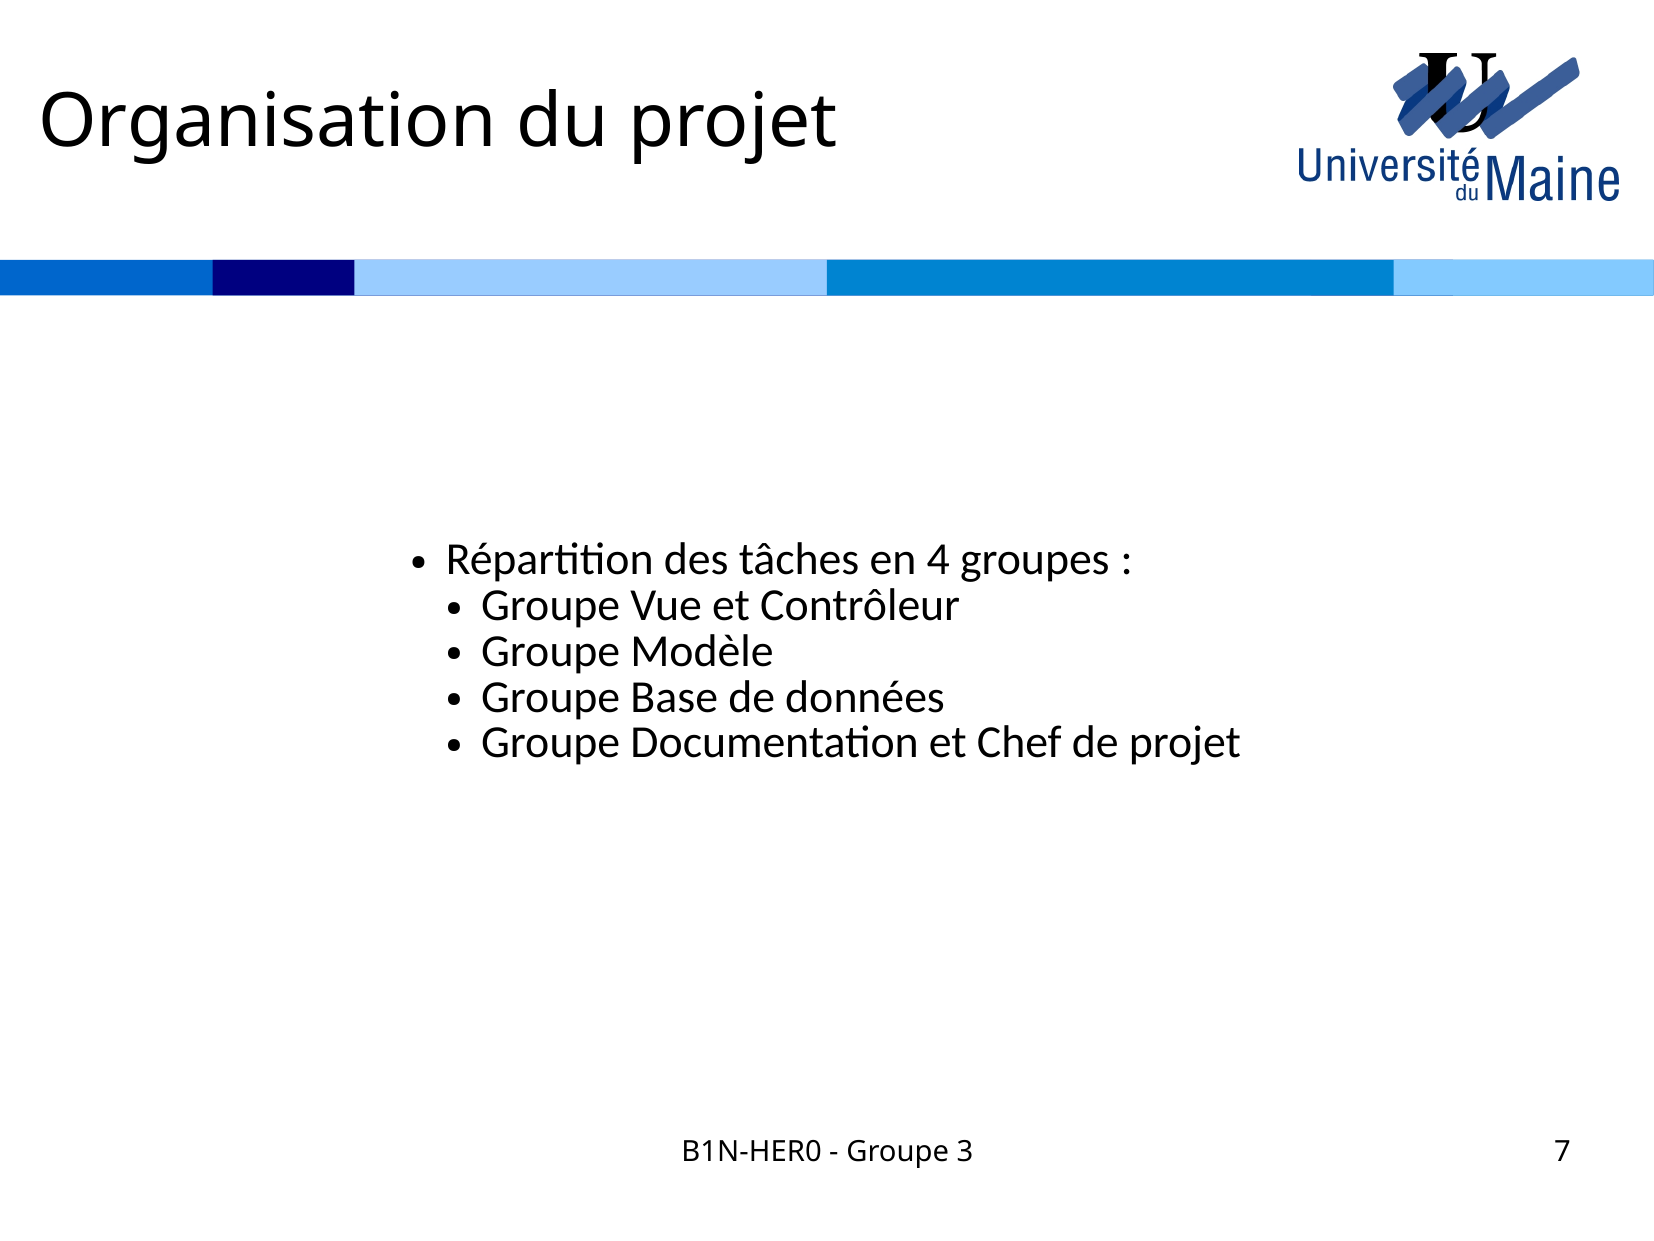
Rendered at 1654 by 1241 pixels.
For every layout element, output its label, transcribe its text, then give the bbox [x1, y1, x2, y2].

text_box [0, 259, 1654, 296]
text_box Organisation du projet [23, 59, 1306, 260]
text_box Répartition des tâches en 4 groupes : Groupe Vue et Contrôleur Groupe Modèle Groupe Base de données Groupe Documentation et Chef de projet [395, 533, 1258, 827]
picture [1299, 53, 1619, 201]
